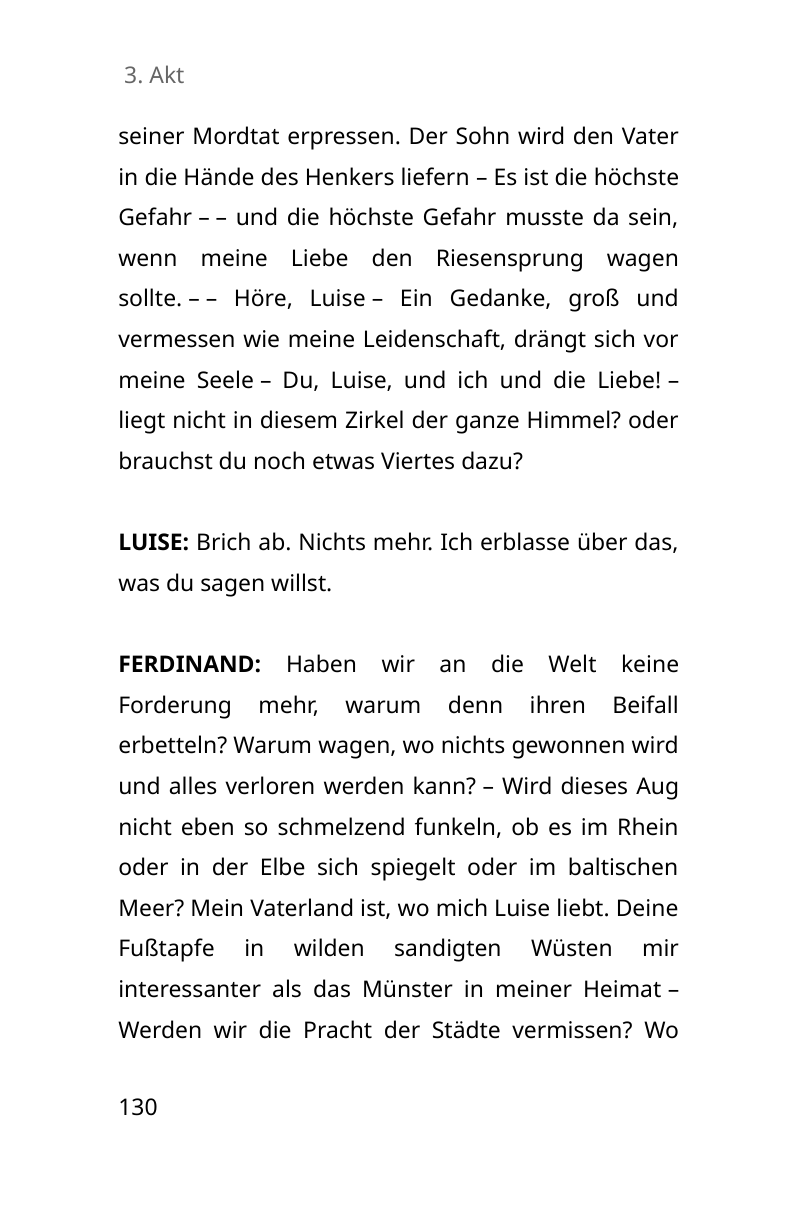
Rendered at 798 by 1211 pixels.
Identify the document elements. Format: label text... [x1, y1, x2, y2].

text LUISE: Brich ab. Nichts mehr. Ich erblasse über das, was du sagen willst. [118, 497, 679, 598]
text seiner Mordtat erpressen. Der Sohn wird den Vater in die Hände des Henkers liefern – Es ist die höchste Gefahr – – und die höchste Gefahr musste da sein, wenn meine Liebe den Riesensprung wagen sollte. – – Höre, Luise – Ein Gedanke, groß und vermessen wie meine Leidenschaft, drängt sich vor meine Seele – Du, Luise, und ich und die Liebe! – liegt nicht in diesem Zirkel der ganze Himmel? oder brauchst du noch etwas Viertes dazu? [118, 120, 679, 476]
text FERDINAND: Haben wir an die Welt keine Forderung mehr, warum denn ihren Beifall erbetteln? Warum wagen, wo nichts gewonnen wird und alles verloren werden kann? – Wird dieses Aug nicht eben so schmelzend funkeln, ob es im Rhein oder in der Elbe sich spiegelt oder im baltischen Meer? Mein Vaterland ist, wo mich Luise liebt. Deine Fußtapfe in wilden sandigten Wüsten mir interessanter als das Münster in meiner Heimat – Werden wir die Pracht der Städte vermissen? Wo [118, 619, 679, 1045]
